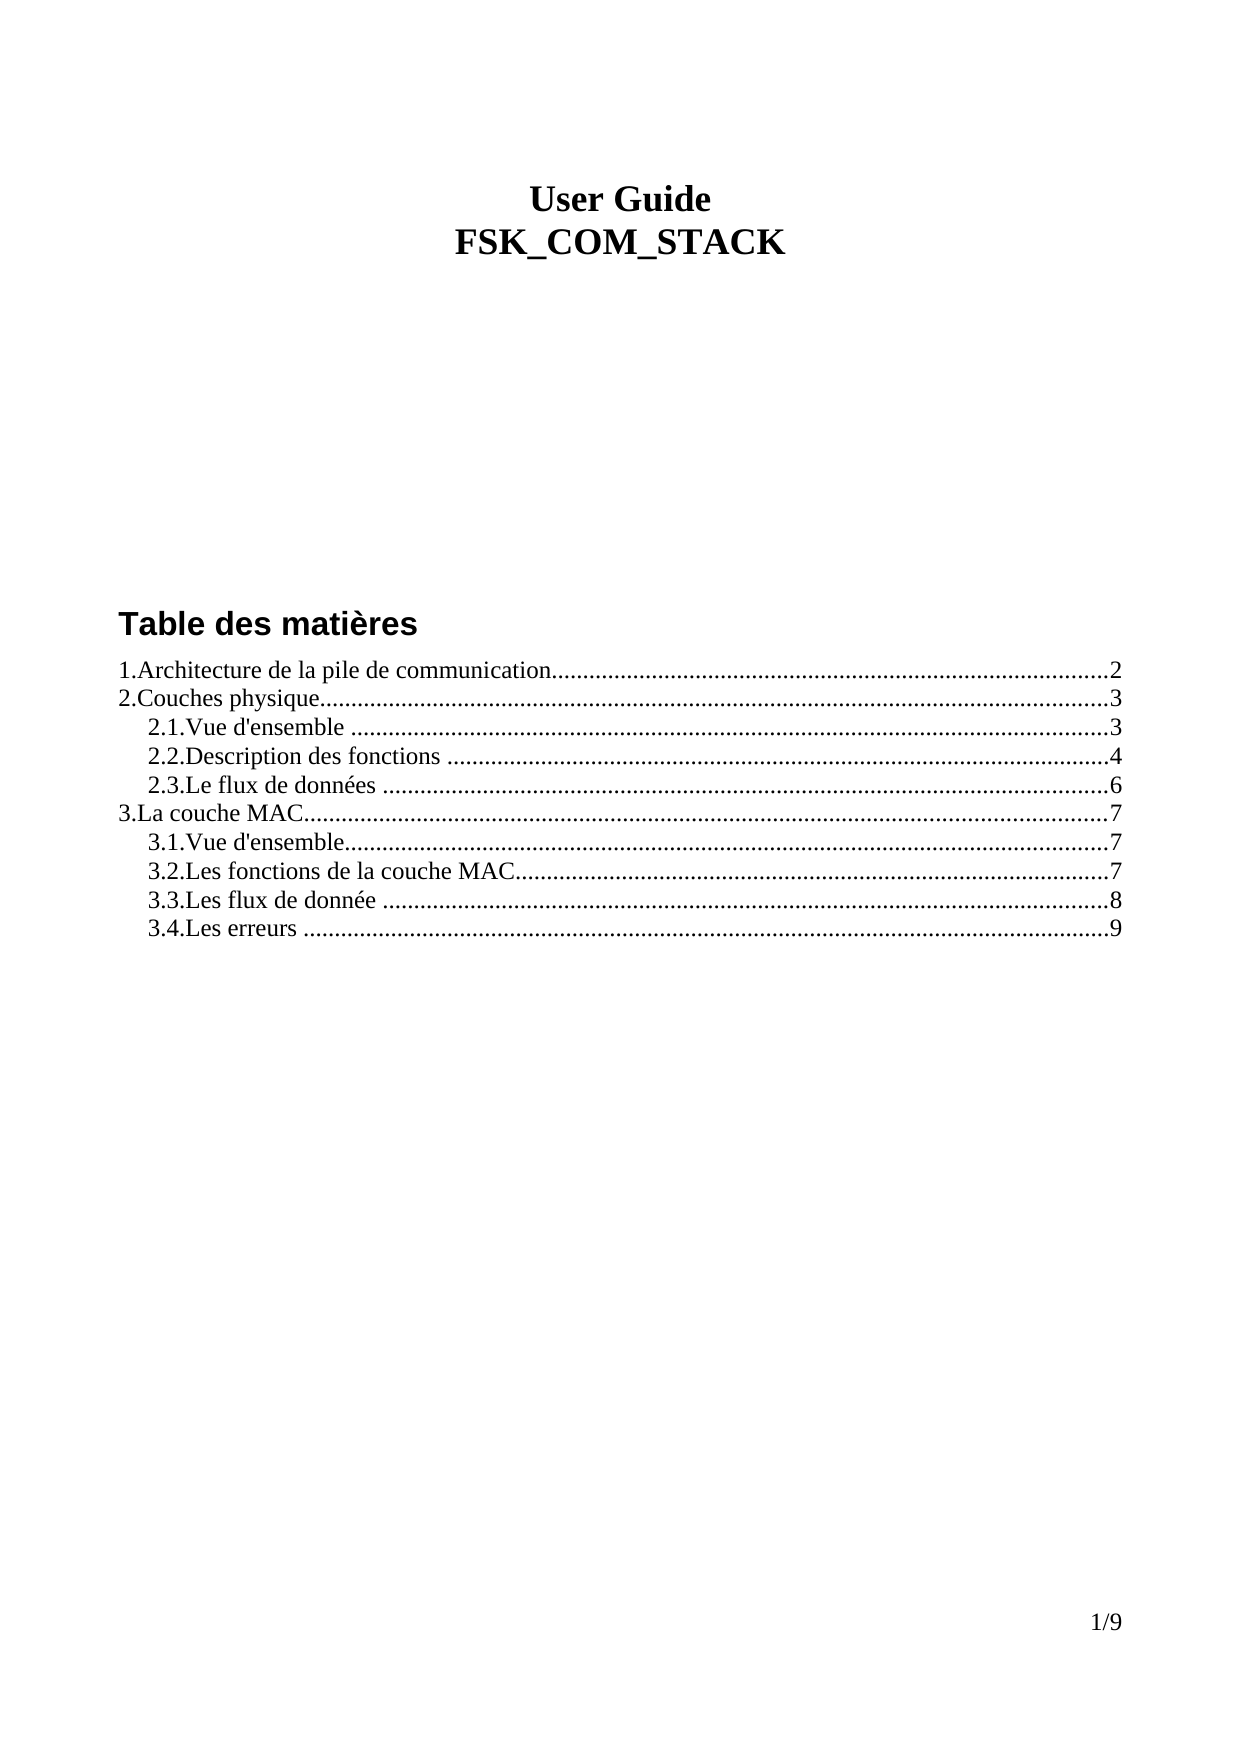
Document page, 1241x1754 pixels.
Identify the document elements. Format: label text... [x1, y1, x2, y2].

text 3.4.Les erreurs 9 [148, 913, 1122, 942]
text 1.Architecture de la pile de communication 2 [118, 655, 1122, 683]
text 3.3.Les flux de donnée 8 [148, 885, 1122, 913]
text 3.1.Vue d'ensemble 7 [148, 827, 1122, 856]
text 2.Couches physique 3 [118, 683, 1122, 712]
text 3.La couche MAC 7 [118, 798, 1122, 827]
text 3.2.Les fonctions de la couche MAC 7 [148, 856, 1122, 885]
text User Guide [118, 176, 1122, 219]
text 2.3.Le flux de données 6 [148, 770, 1122, 798]
subtitle Table des matières [118, 604, 1122, 642]
text 2.2.Description des fonctions 4 [148, 741, 1122, 770]
text FSK_COM_STACK [118, 219, 1122, 263]
text 2.1.Vue d'ensemble 3 [148, 712, 1122, 741]
